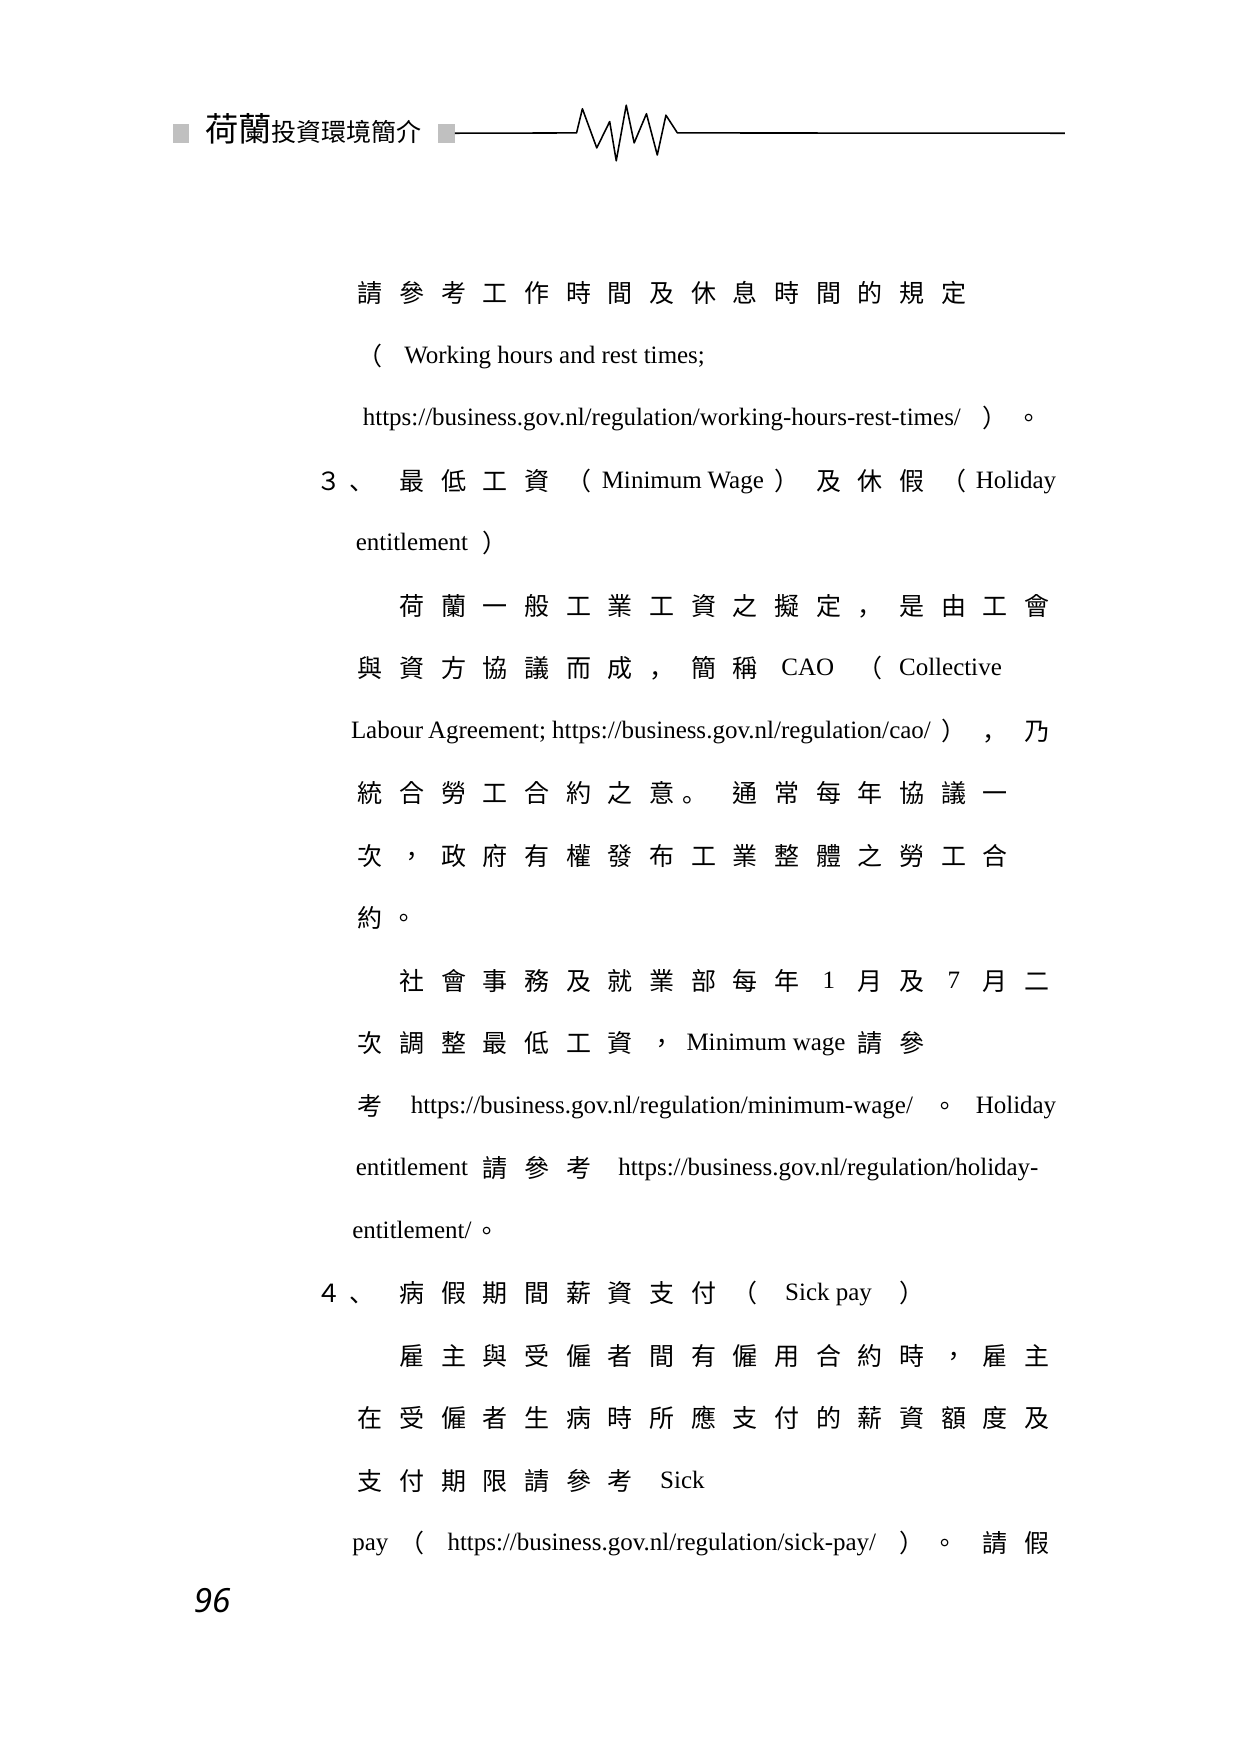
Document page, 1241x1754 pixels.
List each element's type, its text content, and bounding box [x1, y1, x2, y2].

text 雇主與受僱者間有僱用合約時，雇主在受僱者生病時所應支付的薪資額度及支付期限請參考Sick pay（https://business.gov.nl/regulation/sick-pay/）。請假 [330, 1313, 1058, 1563]
text 社會事務及就業部每年1月及7月二次調整最低工資，Minimum wage請參考https://business.gov.nl/regulation/minimum-wage/。Holiday entitlement請參考https://business.gov.nl/regulation/holiday-entitlement/。 [330, 938, 1058, 1250]
text ３、最低工資（Minimum Wage）及休假（Holiday entitlement） [281, 438, 1058, 563]
text 荷蘭一般工業工資之擬定，是由工會與資方協議而成，簡稱CAO（Collective Labour Agreement; https://business.gov.nl/regulation/cao/），乃統合勞工合約之意。通常每年協議一次，政府有權發布工業整體之勞工合約。 [330, 563, 1058, 938]
text ４、病假期間薪資支付（Sick pay） [281, 1250, 1058, 1313]
text 請參考工作時間及休息時間的規定（Working hours and rest times; https://business.gov.nl/regulation/working-hours-rest-times/）。 [330, 250, 1058, 438]
